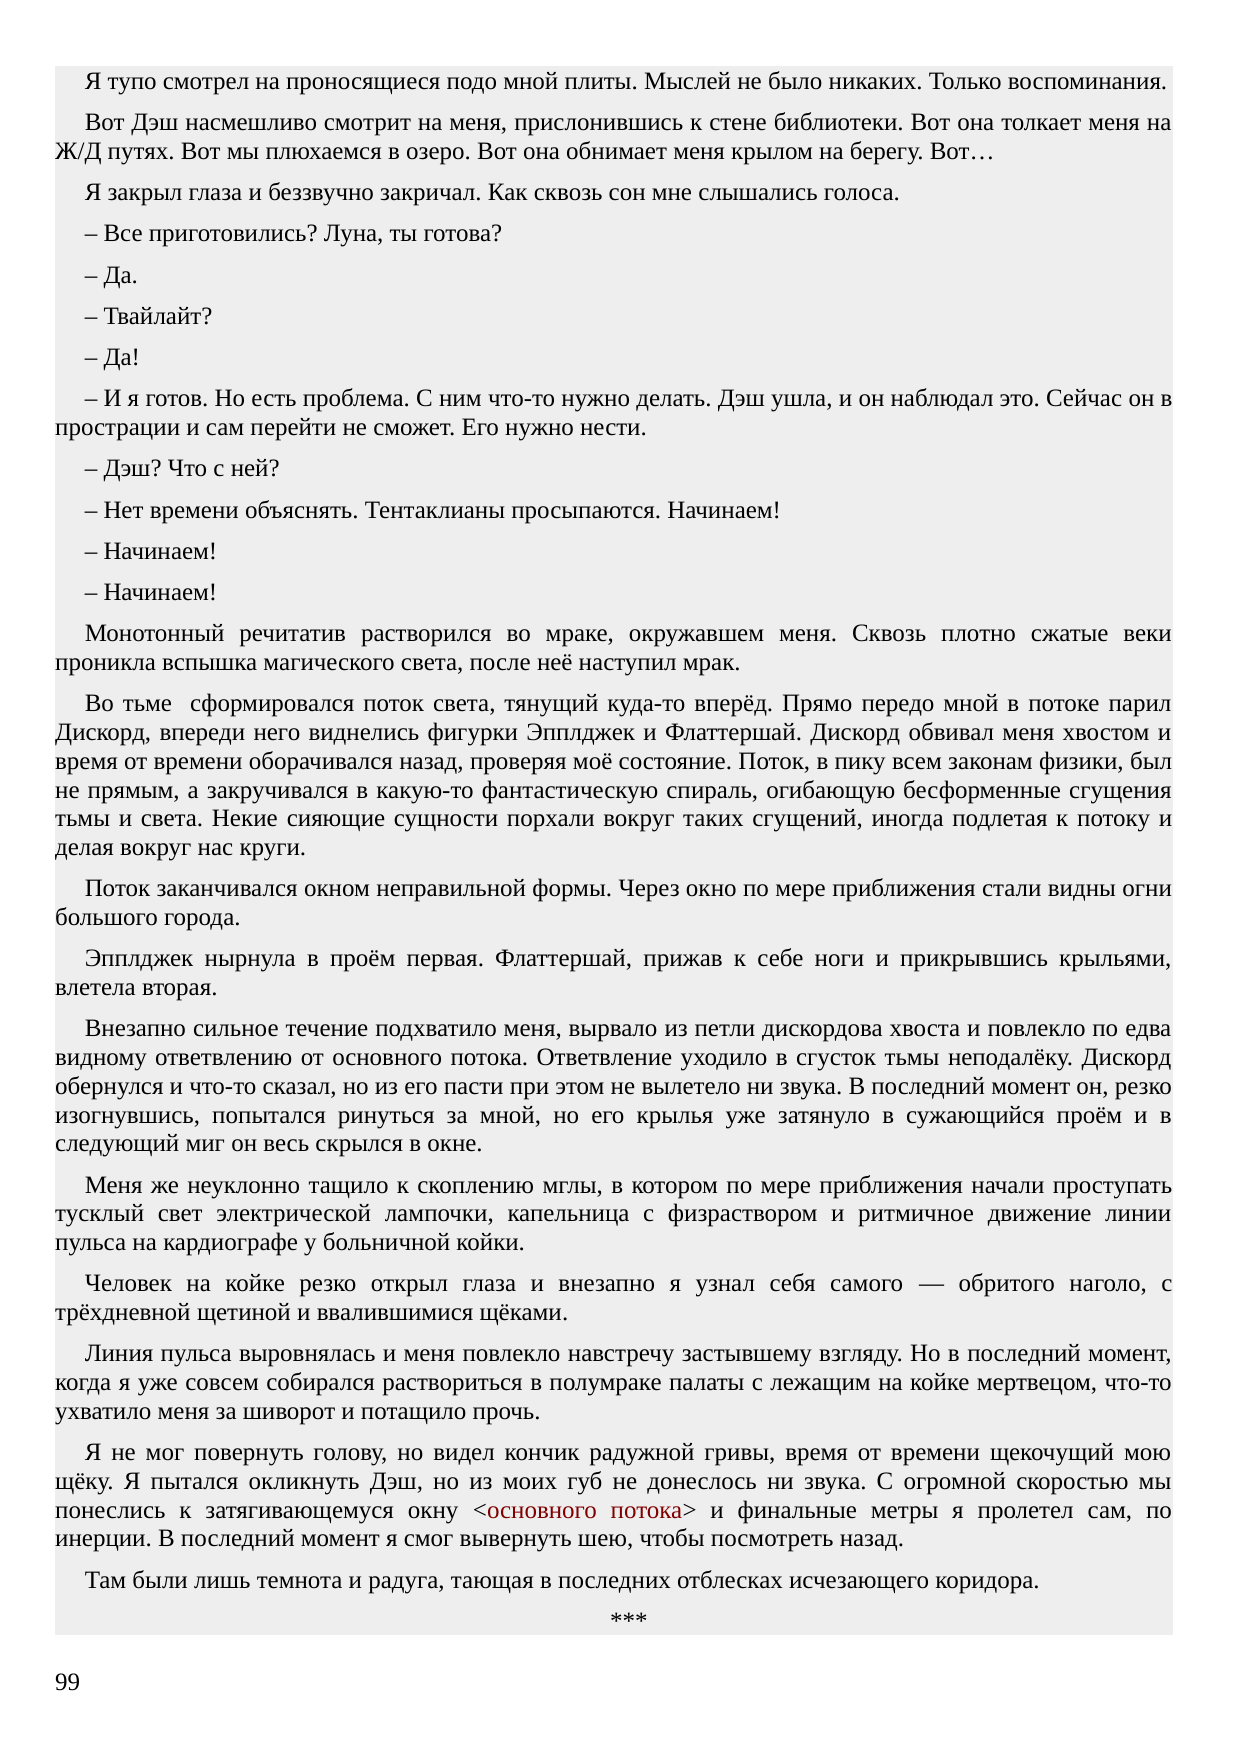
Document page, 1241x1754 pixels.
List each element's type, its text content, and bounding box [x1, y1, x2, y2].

text Эпплджек нырнула в проём первая. Флаттершай, прижав к себе ноги и прикрывшись крыльями, влетела вторая. [55, 943, 1173, 1001]
text Я закрыл глаза и беззвучно закричал. Как сквозь сон мне слышались голоса. [55, 177, 1173, 206]
text Монотонный речитатив растворился во мраке, окружавшем меня. Сквозь плотно сжатые веки проникла вспышка магического света, после неё наступил мрак. [55, 618, 1173, 676]
text Там были лишь темнота и радуга, тающая в последних отблесках исчезающего коридора. [55, 1565, 1173, 1593]
text – Нет времени объяснять. Тентаклианы просыпаются. Начинаем! [55, 495, 1173, 523]
text – Да. [55, 260, 1173, 288]
text Я тупо смотрел на проносящиеся подо мной плиты. Мыслей не было никаких. Только воспоминания. [55, 66, 1173, 95]
text Меня же неуклонно тащило к скоплению мглы, в котором по мере приближения начали проступать тусклый свет электрической лампочки, капельница с физраствором и ритмичное движение линии пульса на кардиографе у больничной койки. [55, 1170, 1173, 1256]
text *** [55, 1606, 1173, 1635]
text – Начинаем! [55, 577, 1173, 606]
text Линия пульса выровнялась и меня повлекло навстречу застывшему взгляду. Но в последний момент, когда я уже совсем собирался раствориться в полумраке палаты с лежащим на койке мертвецом, что-то ухватило меня за шиворот и потащило прочь. [55, 1338, 1173, 1425]
text – Да! [55, 342, 1173, 371]
text Человек на койке резко открыл глаза и внезапно я узнал себя самого — обритого наголо, с трёхдневной щетиной и ввалившимися щёками. [55, 1268, 1173, 1326]
text – Все приготовились? Луна, ты готова? [55, 218, 1173, 247]
text Я не мог повернуть голову, но видел кончик радужной гривы, время от времени щекочущий мою щёку. Я пытался окликнуть Дэш, но из моих губ не донеслось ни звука. С огромной скоростью мы понеслись к затягивающемуся окну <основного потока> и финальные метры я пролетел сам, по инерции. В последний момент я смог вывернуть шею, чтобы посмотреть назад. [55, 1437, 1173, 1552]
text Во тьме сформировался поток света, тянущий куда-то вперёд. Прямо передо мной в потоке парил Дискорд, впереди него виднелись фигурки Эпплджек и Флаттершай. Дискорд обвивал меня хвостом и время от времени оборачивался назад, проверяя моё состояние. Поток, в пику всем законам физики, был не прямым, а закручивался в какую-то фантастическую спираль, огибающую бесформенные сгущения тьмы и света. Некие сияющие сущности порхали вокруг таких сгущений, иногда подлетая к потоку и делая вокруг нас круги. [55, 688, 1173, 861]
text Внезапно сильное течение подхватило меня, вырвало из петли дискордова хвоста и повлекло по едва видному ответвлению от основного потока. Ответвление уходило в сгусток тьмы неподалёку. Дискорд обернулся и что-то сказал, но из его пасти при этом не вылетело ни звука. В последний момент он, резко изогнувшись, попытался ринуться за мной, но его крылья уже затянуло в сужающийся проём и в следующий миг он весь скрылся в окне. [55, 1013, 1173, 1157]
text – Дэш? Что с ней? [55, 453, 1173, 482]
text – Твайлайт? [55, 301, 1173, 330]
text Поток заканчивался окном неправильной формы. Через окно по мере приближения стали видны огни большого города. [55, 873, 1173, 931]
text – Начинаем! [55, 536, 1173, 565]
text Вот Дэш насмешливо смотрит на меня, прислонившись к стене библиотеки. Вот она толкает меня на Ж/Д путях. Вот мы плюхаемся в озеро. Вот она обнимает меня крылом на берегу. Вот… [55, 107, 1173, 165]
text – И я готов. Но есть проблема. С ним что-то нужно делать. Дэш ушла, и он наблюдал это. Сейчас он в прострации и сам перейти не сможет. Его нужно нести. [55, 383, 1173, 441]
